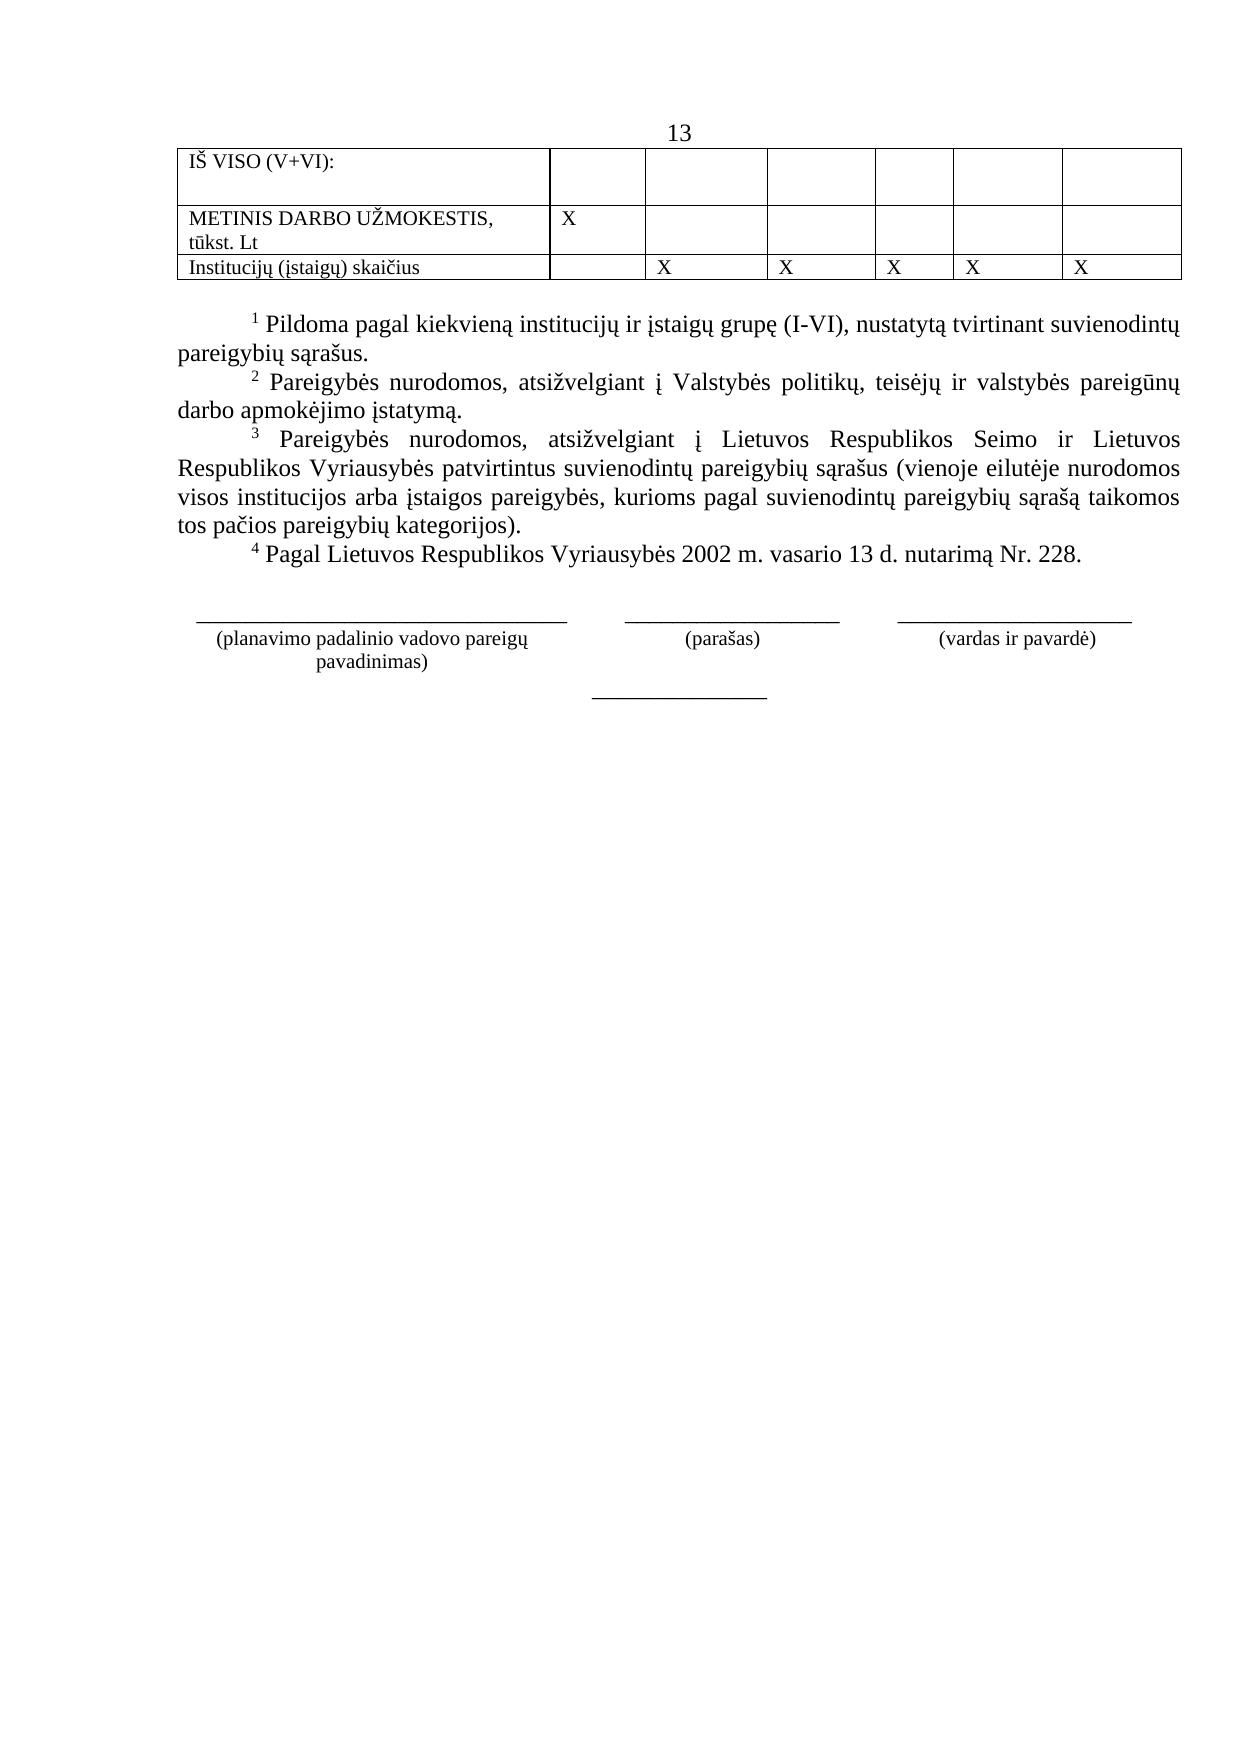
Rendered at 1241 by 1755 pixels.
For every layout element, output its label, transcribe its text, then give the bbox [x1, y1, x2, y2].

table_cell X [768, 255, 875, 279]
text (planavimo padalinio vadovo pareigų (parašas) (vardas ir pavardė) [177, 625, 1181, 649]
table_cell [876, 206, 953, 254]
table_cell [646, 206, 767, 254]
table_cell [876, 149, 953, 205]
table_cell X [1063, 255, 1181, 279]
table_cell [954, 206, 1062, 254]
table_cell [646, 149, 767, 205]
text 1 Pildoma pagal kiekvieną institucijų ir įstaigų grupę (I-VI), nustatytą tvirtinant suvienodintų pareigybių sąrašus. [177, 309, 1181, 367]
table_cell [1063, 149, 1181, 205]
table_cell X [551, 206, 645, 254]
table_cell [551, 149, 645, 205]
table_cell X [954, 255, 1062, 279]
table_cell Institucijų (įstaigų) skaičius [178, 255, 549, 279]
table_cell [551, 255, 645, 279]
text pavadinimas) [177, 649, 1181, 673]
table_cell X [646, 255, 767, 279]
text 3 Pareigybės nurodomos, atsižvelgiant į Lietuvos Respublikos Seimo ir Lietuvos Respublikos Vyriausybės patvirtintus suvienodintų pareigybių sąrašus (vienoje eilutėje nurodomos visos institucijos arba įstaigos pareigybės, kurioms pagal suvienodintų pareigybių sąrašą taikomos tos pačios pareigybių kategorijos). [177, 424, 1181, 539]
table_cell [1063, 206, 1181, 254]
text 2 Pareigybės nurodomos, atsižvelgiant į Valstybės politikų, teisėjų ir valstybės pareigūnų darbo apmokėjimo įstatymą. [177, 367, 1181, 424]
table_cell METINIS DARBO UŽMOKESTIS, tūkst. Lt [178, 206, 549, 254]
table_cell IŠ VISO (V+VI): [178, 149, 549, 205]
table_cell X [876, 255, 953, 279]
table_cell [768, 206, 875, 254]
text 4 Pagal Lietuvos Respublikos Vyriausybės 2002 m. vasario 13 d. nutarimą Nr. 228. [177, 539, 1181, 568]
text ______________ [177, 673, 1181, 702]
table_cell [768, 149, 875, 205]
table_cell [954, 149, 1062, 205]
